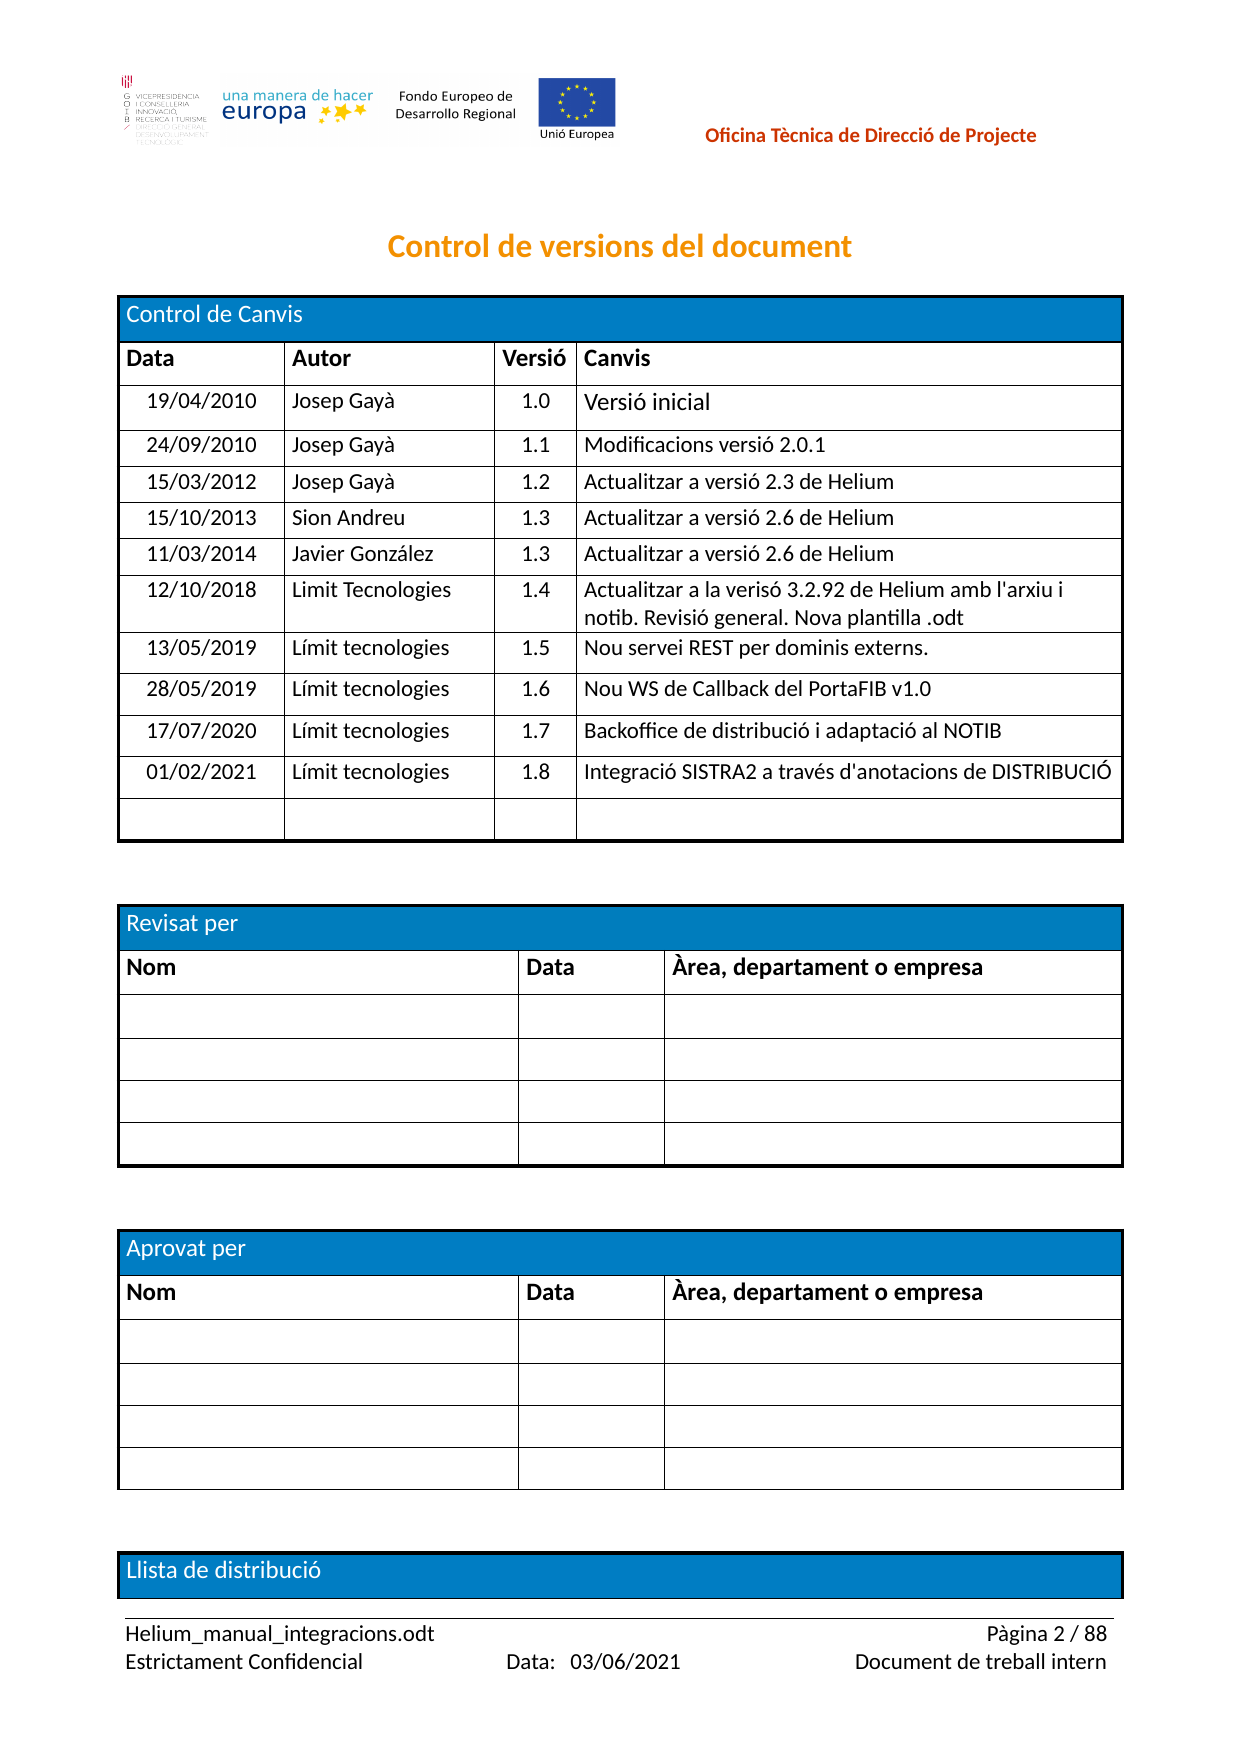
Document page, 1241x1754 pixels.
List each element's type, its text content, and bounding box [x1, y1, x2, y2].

table_cell [519, 1448, 664, 1489]
table_cell 13/05/2019 [120, 633, 284, 673]
table_header Control de Canvis [120, 298, 1121, 341]
table_cell 12/10/2018 [120, 576, 284, 632]
table_cell Data [519, 1276, 664, 1319]
table_cell Nou WS de Callback del PortaFIB v1.0 [577, 674, 1121, 715]
table_cell 1.6 [495, 674, 576, 715]
table_cell Josep Gayà [285, 431, 494, 466]
table_cell Actualitzar a versió 2.6 de Helium [577, 503, 1121, 538]
table_cell Canvis [577, 343, 1121, 385]
table_cell Nom [120, 951, 518, 994]
table_cell 1.5 [495, 633, 576, 673]
table_cell [519, 1039, 664, 1080]
table_cell [665, 1364, 1121, 1405]
table_cell [120, 1123, 518, 1164]
table_cell 1.0 [495, 386, 576, 429]
picture [219, 73, 621, 147]
table_cell Backoffice de distribució i adaptació al NOTIB [577, 716, 1121, 756]
table_cell [665, 1448, 1121, 1489]
table_header Aprovat per [120, 1232, 1121, 1275]
table_cell Versió [495, 343, 576, 385]
table_cell [120, 1320, 518, 1363]
table_cell [285, 799, 494, 839]
table_cell 1.8 [495, 757, 576, 798]
table_cell [665, 995, 1121, 1038]
table_cell Integració SISTRA2 a través d'anotacions de DISTRIBUCIÓ [577, 757, 1121, 798]
table_cell [577, 799, 1121, 839]
table_cell Data [120, 343, 284, 385]
table_cell [120, 1448, 518, 1489]
table_cell [665, 1320, 1121, 1363]
table_header Llista de distribució [120, 1555, 1121, 1598]
table_cell [120, 1406, 518, 1447]
table_cell Actualitzar a la verisó 3.2.92 de Helium amb l'arxiu i notib. Revisió general. Nova plantilla .odt [577, 576, 1121, 632]
table_cell 15/10/2013 [120, 503, 284, 538]
table_cell 15/03/2012 [120, 467, 284, 502]
table_cell Límit tecnologies [285, 674, 494, 715]
table_cell 1.7 [495, 716, 576, 756]
table_cell Sion Andreu [285, 503, 494, 538]
table_cell [495, 799, 576, 839]
table_cell Javier González [285, 539, 494, 574]
table_cell 1.4 [495, 576, 576, 632]
table_cell Actualitzar a versió 2.3 de Helium [577, 467, 1121, 502]
table_cell Modificacions versió 2.0.1 [577, 431, 1121, 466]
table_cell Limit Tecnologies [285, 576, 494, 632]
table_cell [665, 1081, 1121, 1122]
table_cell Autor [285, 343, 494, 385]
table_cell 1.2 [495, 467, 576, 502]
table_cell 1.3 [495, 539, 576, 574]
table_cell Límit tecnologies [285, 633, 494, 673]
picture [118, 73, 213, 147]
table_cell [665, 1123, 1121, 1164]
table_cell [665, 1406, 1121, 1447]
table_cell [519, 1320, 664, 1363]
table_cell 1.1 [495, 431, 576, 466]
table_cell Àrea, departament o empresa [665, 1276, 1121, 1319]
subtitle Control de versions del document [118, 225, 1122, 266]
table_cell 01/02/2021 [120, 757, 284, 798]
table_cell Josep Gayà [285, 386, 494, 429]
table_cell Data [519, 951, 664, 994]
table_cell Nom [120, 1276, 518, 1319]
table_cell [120, 799, 284, 839]
table_cell 24/09/2010 [120, 431, 284, 466]
table_cell Josep Gayà [285, 467, 494, 502]
table_cell [665, 1039, 1121, 1080]
table_cell 17/07/2020 [120, 716, 284, 756]
table_cell 1.3 [495, 503, 576, 538]
table_cell [120, 995, 518, 1038]
table_cell [120, 1364, 518, 1405]
table_cell Versió inicial [577, 386, 1121, 429]
table_cell [519, 1081, 664, 1122]
table_cell Límit tecnologies [285, 757, 494, 798]
table_cell 11/03/2014 [120, 539, 284, 574]
table_header Revisat per [120, 907, 1121, 950]
table_cell Àrea, departament o empresa [665, 951, 1121, 994]
table_cell Nou servei REST per dominis externs. [577, 633, 1121, 673]
table_cell [519, 1364, 664, 1405]
table_cell 19/04/2010 [120, 386, 284, 429]
table_cell [120, 1039, 518, 1080]
table_cell [519, 1406, 664, 1447]
table_cell [120, 1081, 518, 1122]
table_cell [519, 995, 664, 1038]
table_cell Actualitzar a versió 2.6 de Helium [577, 539, 1121, 574]
table_cell 28/05/2019 [120, 674, 284, 715]
table_cell Límit tecnologies [285, 716, 494, 756]
table_cell [519, 1123, 664, 1164]
